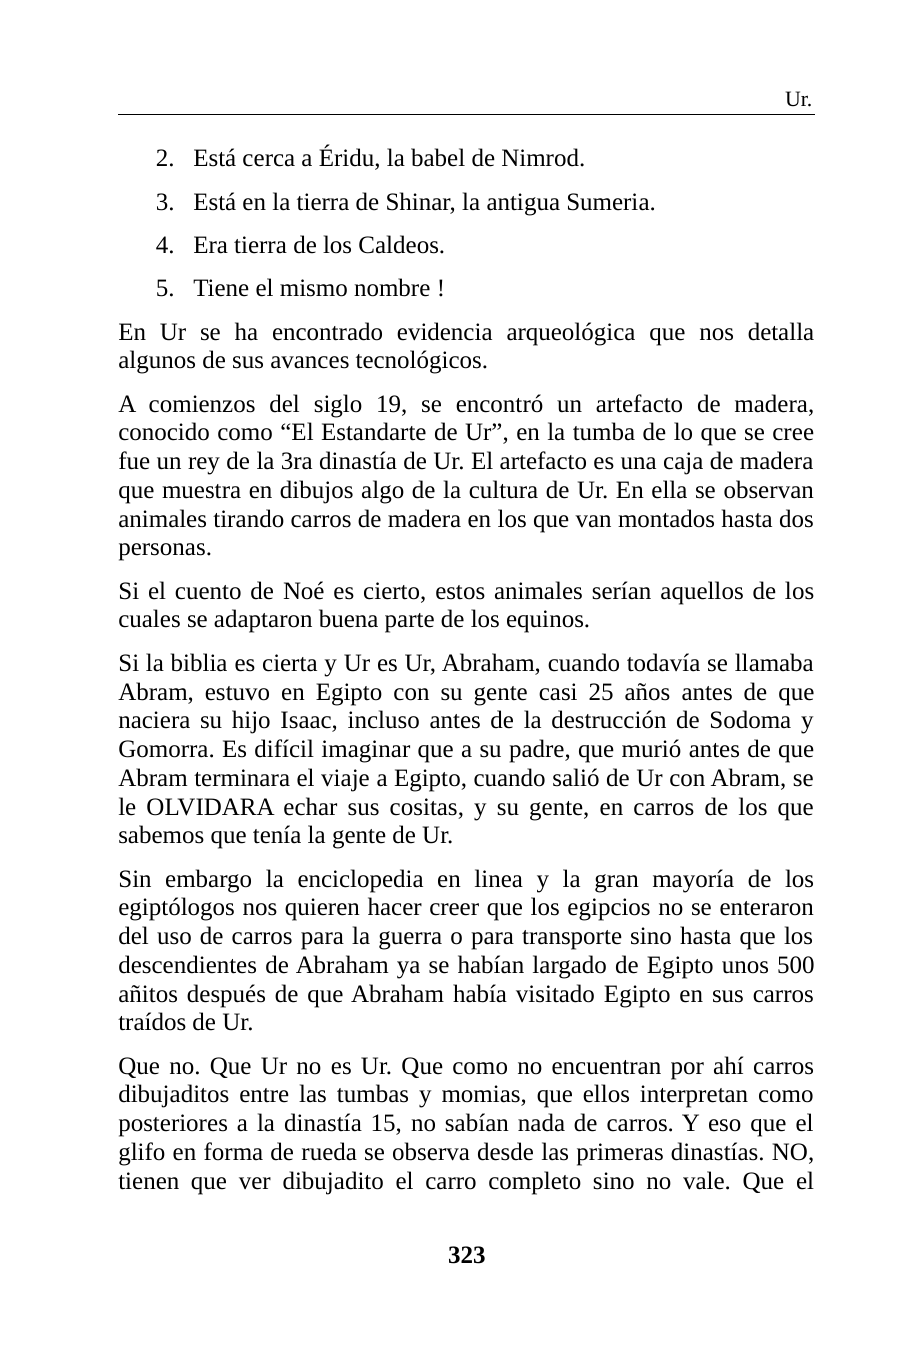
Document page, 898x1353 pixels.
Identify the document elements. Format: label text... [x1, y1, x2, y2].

text A comienzos del siglo 19, se encontró un artefacto de madera, conocido como “El Estandarte de Ur”, en la tumba de lo que se cree fue un rey de la 3ra dinastía de Ur. El artefacto es una caja de madera que muestra en dibujos algo de la cultura de Ur. En ella se observan animales tirando carros de madera en los que van montados hasta dos personas. [118, 389, 815, 561]
text Que no. Que Ur no es Ur. Que como no encuentran por ahí carros dibujaditos entre las tumbas y momias, que ellos interpretan como posteriores a la dinastía 15, no sabían nada de carros. Y eso que el glifo en forma de rueda se observa desde las primeras dinastías. NO, tienen que ver dibujadito el carro completo sino no vale. Que el [118, 1051, 815, 1194]
list Está en la tierra de Shinar, la antigua Sumeria. [156, 187, 815, 215]
list Está cerca a Éridu, la babel de Nimrod. [156, 143, 815, 172]
text Si el cuento de Noé es cierto, estos animales serían aquellos de los cuales se adaptaron buena parte de los equinos. [118, 576, 815, 633]
text En Ur se ha encontrado evidencia arqueológica que nos detalla algunos de sus avances tecnológicos. [118, 317, 815, 374]
list Tiene el mismo nombre ! [156, 273, 815, 302]
text Sin embargo la enciclopedia en linea y la gran mayoría de los egiptólogos nos quieren hacer creer que los egipcios no se enteraron del uso de carros para la guerra o para transporte sino hasta que los descendientes de Abraham ya se habían largado de Egipto unos 500 añitos después de que Abraham había visitado Egipto en sus carros traídos de Ur. [118, 864, 815, 1036]
text Si la biblia es cierta y Ur es Ur, Abraham, cuando todavía se llamaba Abram, estuvo en Egipto con su gente casi 25 años antes de que naciera su hijo Isaac, incluso antes de la destrucción de Sodoma y Gomorra. Es difícil imaginar que a su padre, que murió antes de que Abram terminara el viaje a Egipto, cuando salió de Ur con Abram, se le OLVIDARA echar sus cositas, y su gente, en carros de los que sabemos que tenía la gente de Ur. [118, 648, 815, 849]
list Era tierra de los Caldeos. [156, 230, 815, 259]
